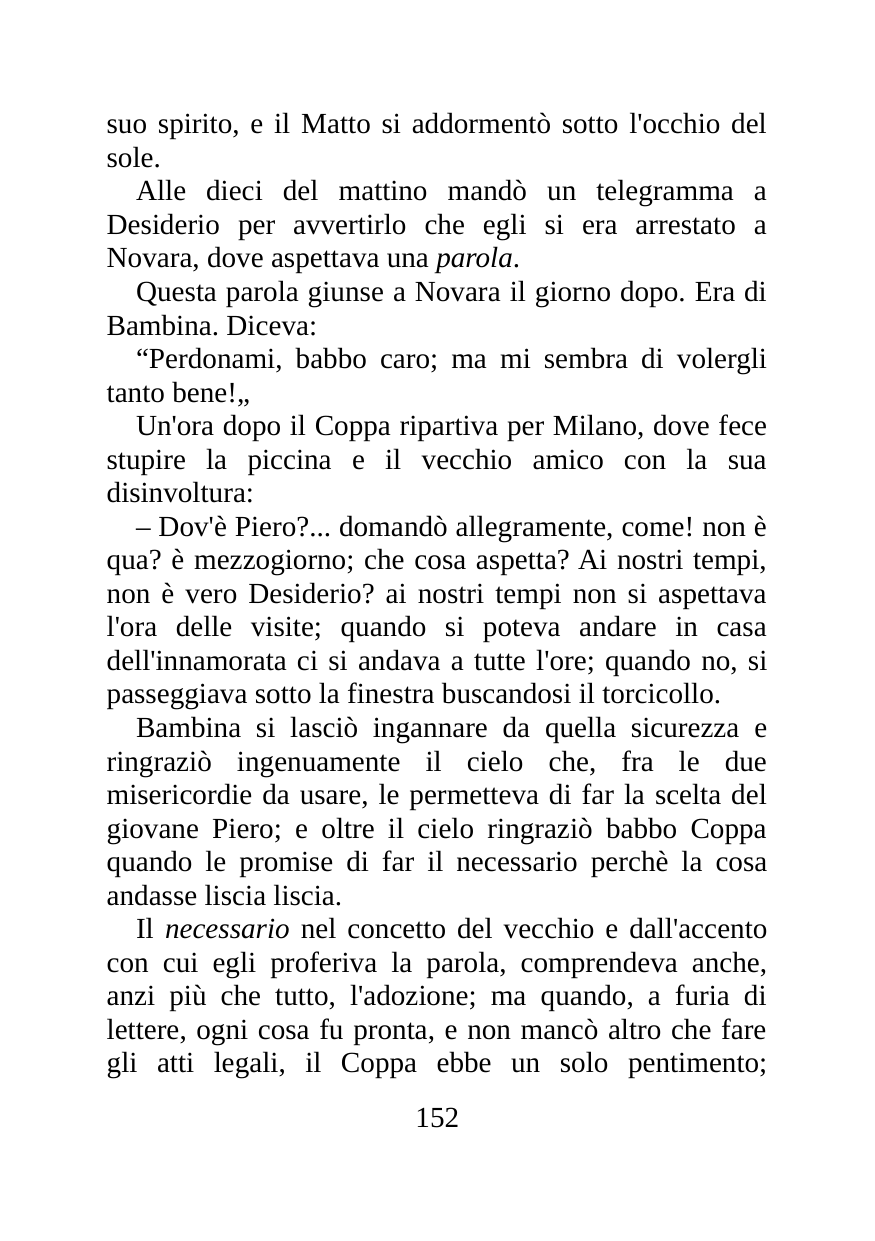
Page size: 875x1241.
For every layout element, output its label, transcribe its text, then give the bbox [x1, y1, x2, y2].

text Questa parola giunse a Novara il giorno dopo. Era di Bambina. Diceva: [106, 274, 768, 341]
text Bambina si lasciò ingannare da quella sicurezza e ringraziò ingenuamente il cielo che, fra le due misericordie da usare, le permetteva di far la scelta del giovane Piero; e oltre il cielo ringraziò babbo Coppa quando le promise di far il necessario perchè la cosa andasse liscia liscia. [106, 710, 768, 911]
text ‒ Dov'è Piero?... domandò allegramente, come! non è qua? è mezzogiorno; che cosa aspetta? Ai nostri tempi, non è vero Desiderio? ai nostri tempi non si aspettava l'ora delle visite; quando si poteva andare in casa dell'innamorata ci si andava a tutte l'ore; quando no, si passeggiava sotto la finestra buscandosi il torcicollo. [106, 509, 768, 710]
text suo spirito, e il Matto si addormentò sotto l'occhio del sole. [106, 106, 768, 173]
text Un'ora dopo il Coppa ripartiva per Milano, dove fece stupire la piccina e il vecchio amico con la sua disinvoltura: [106, 408, 768, 509]
text “Perdonami, babbo caro; ma mi sembra di volergli tanto bene!„ [106, 341, 768, 408]
text Alle dieci del mattino mandò un telegramma a Desiderio per avvertirlo che egli si era arrestato a Novara, dove aspettava una parola. [106, 173, 768, 274]
text Il necessario nel concetto del vecchio e dall'accento con cui egli proferiva la parola, comprendeva anche, anzi più che tutto, l'adozione; ma quando, a furia di lettere, ogni cosa fu pronta, e non mancò altro che fare gli atti legali, il Coppa ebbe un solo pentimento; [106, 911, 768, 1079]
